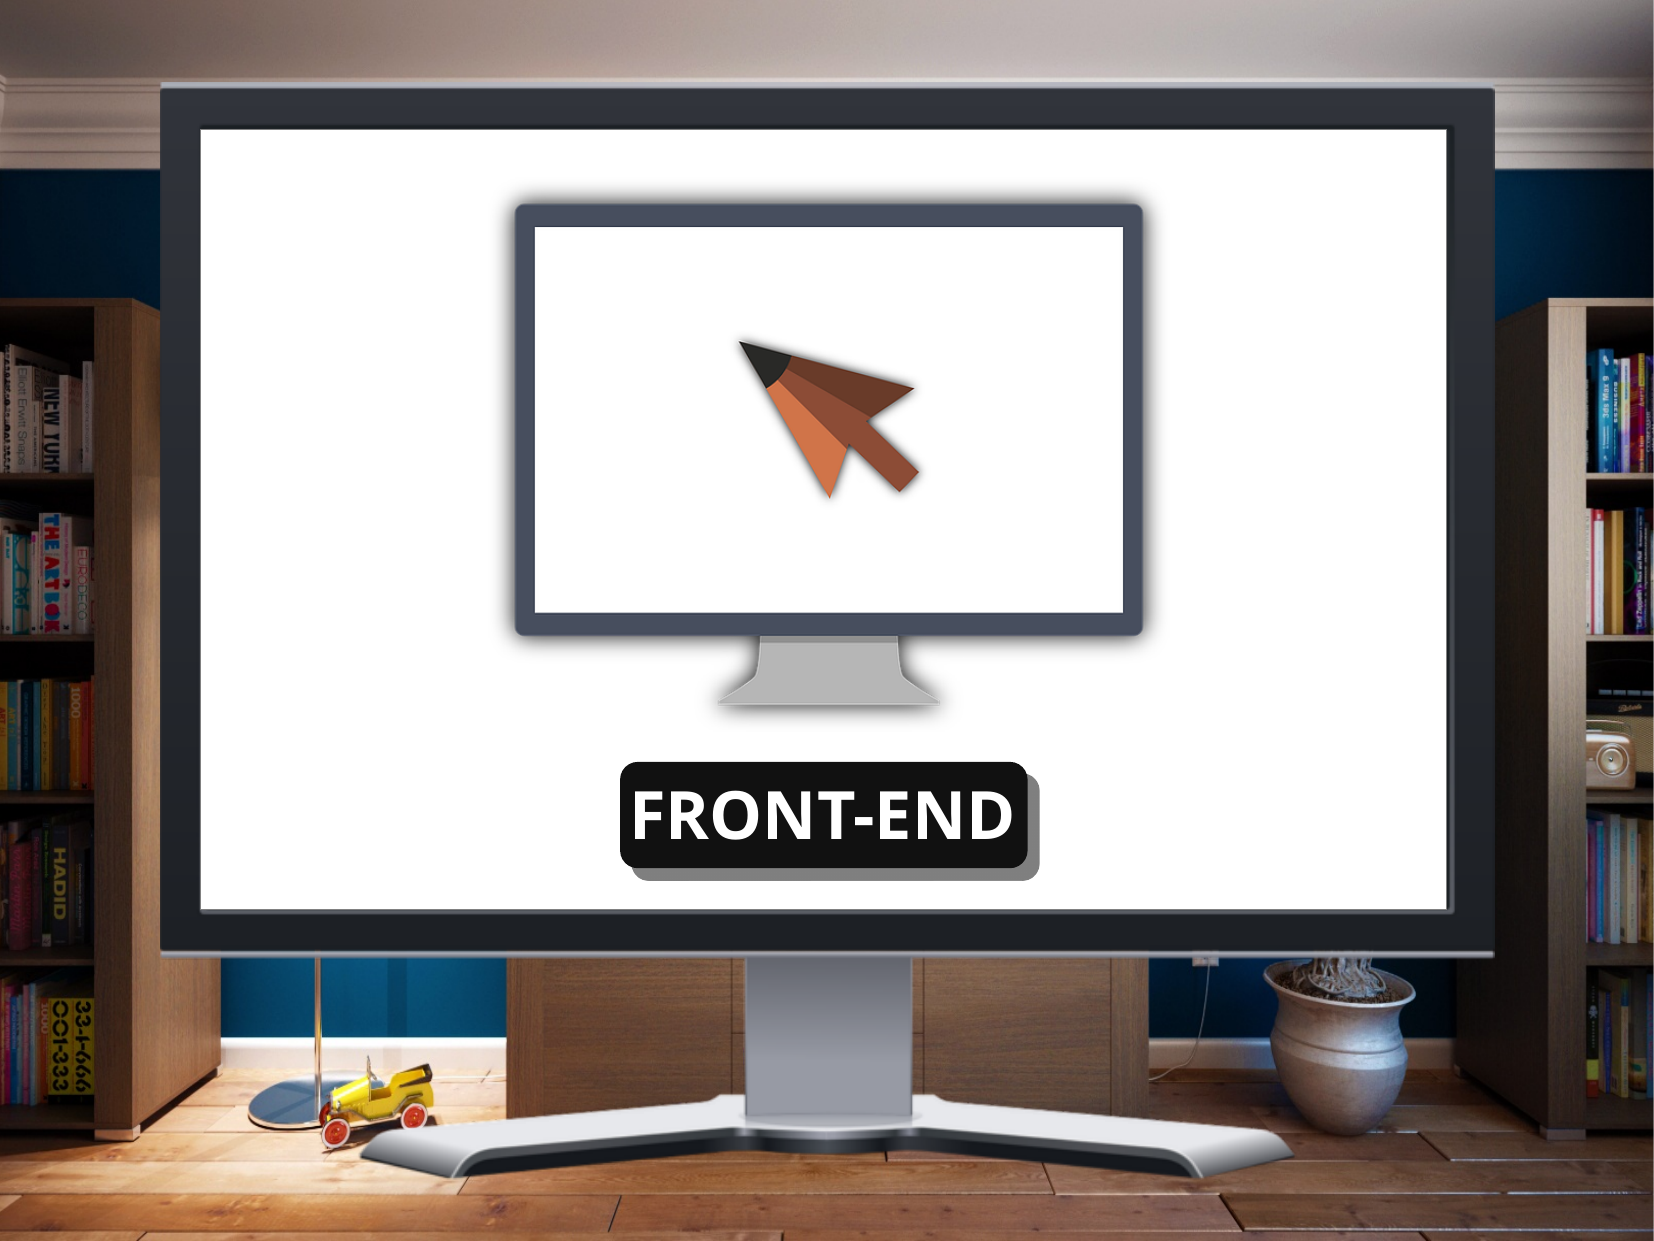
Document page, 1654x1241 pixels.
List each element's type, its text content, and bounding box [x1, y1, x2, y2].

title FRONT-END [200, 720, 1445, 907]
picture [0, 0, 1654, 1241]
